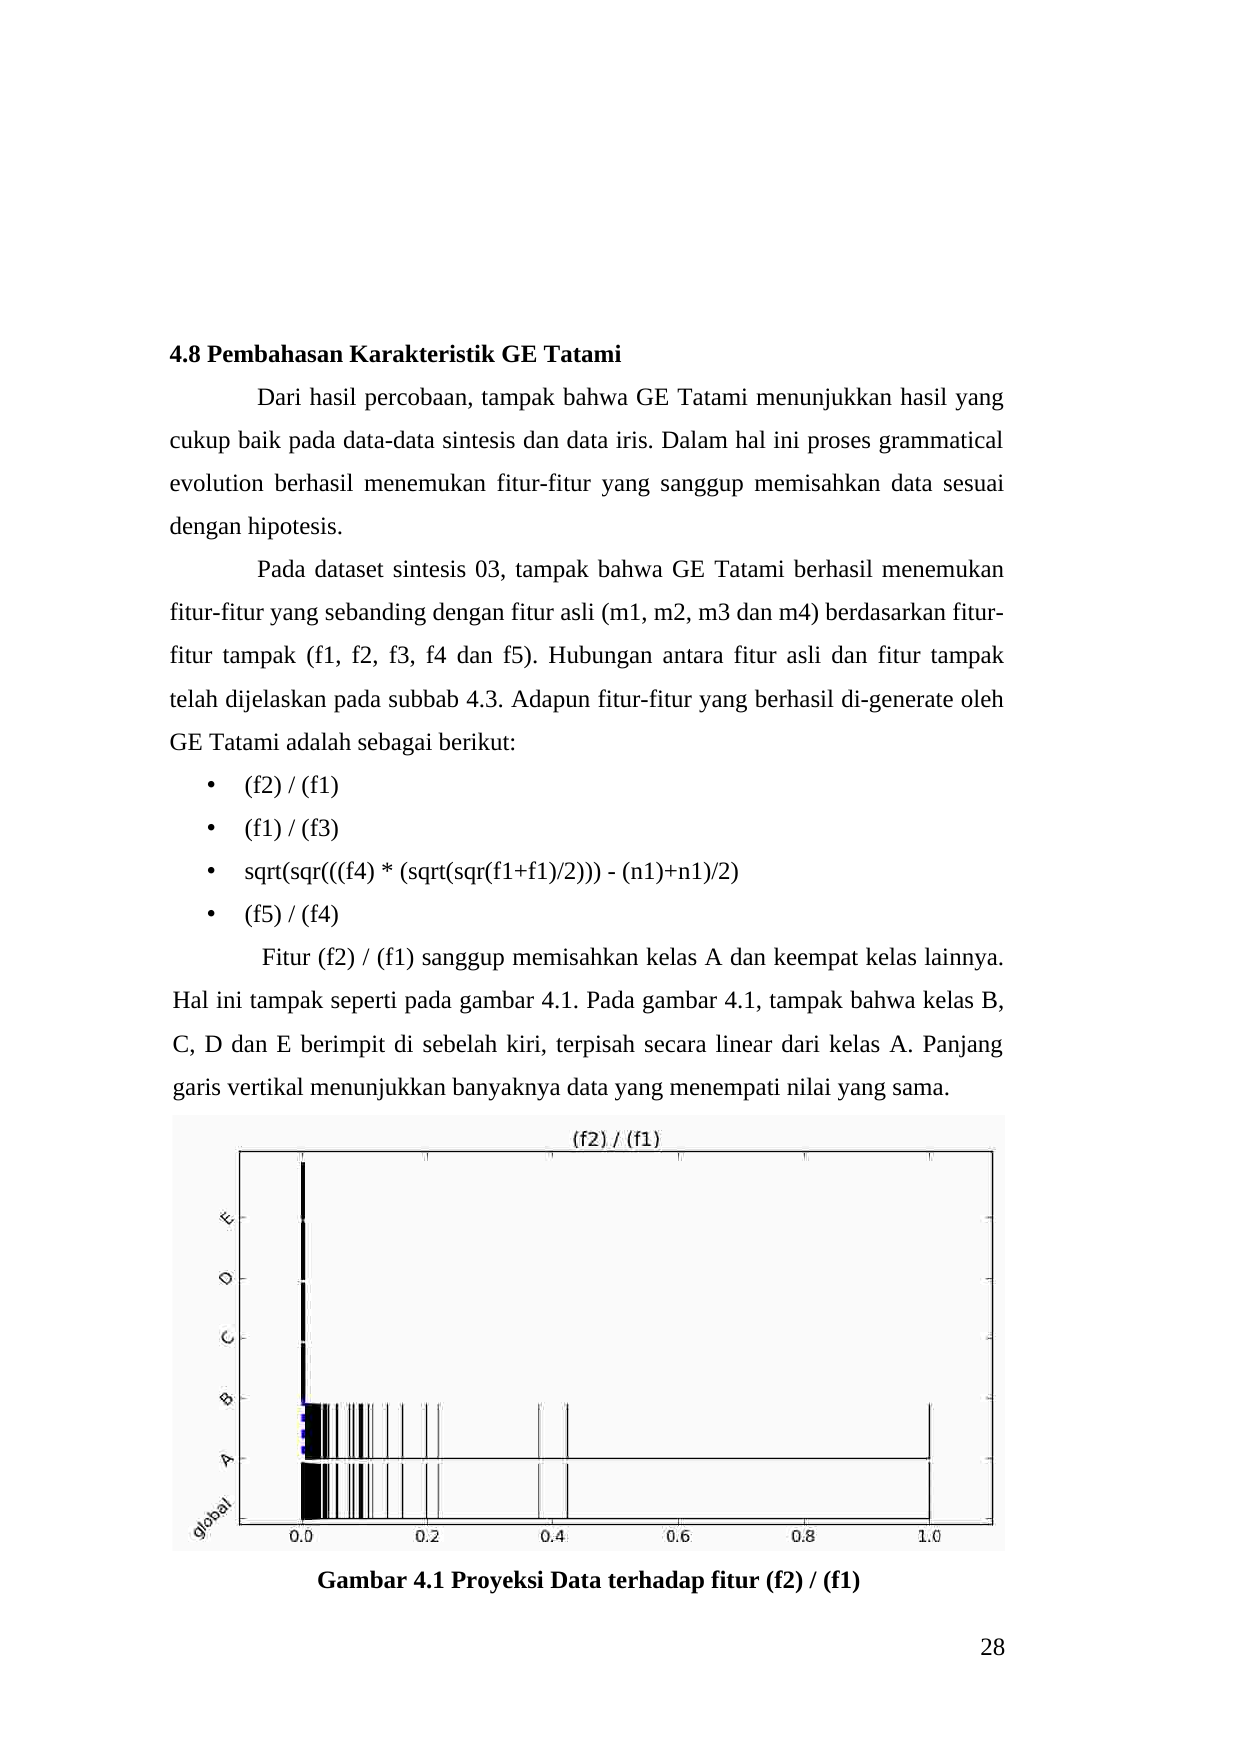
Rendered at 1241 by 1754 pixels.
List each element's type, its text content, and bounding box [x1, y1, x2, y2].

list (f2) / (f1) [207, 770, 1005, 799]
list (f5) / (f4) [207, 899, 1005, 928]
text Pada dataset sintesis 03, tampak bahwa GE Tatami berhasil menemukan fitur-fitur yang sebanding dengan fitur asli (m1, m2, m3 dan m4) berdasarkan fitur-fitur tampak (f1, f2, f3, f4 dan f5). Hubungan antara fitur asli dan fitur tampak telah dijelaskan pada subbab 4.3. Adapun fitur-fitur yang berhasil di-generate oleh GE Tatami adalah sebagai berikut: [169, 554, 1005, 756]
text Fitur (f2) / (f1) sanggup memisahkan kelas A dan keempat kelas lainnya. Hal ini tampak seperti pada gambar 4.1. Pada gambar 4.1, tampak bahwa kelas B, C, D dan E berimpit di sebelah kiri, terpisah secara linear dari kelas A. Panjang garis vertikal menunjukkan banyaknya data yang menempati nilai yang sama. [172, 942, 1005, 1101]
list sqrt(sqr(((f4) * (sqrt(sqr(f1+f1)/2))) - (n1)+n1)/2) [207, 856, 1005, 885]
picture [172, 1115, 1005, 1551]
text Gambar 4.1 Proyeksi Data terhadap fitur (f2) / (f1) [172, 1551, 1005, 1594]
subtitle Pembahasan Karakteristik GE Tatami [169, 339, 1005, 367]
list (f1) / (f3) [207, 813, 1005, 842]
text Dari hasil percobaan, tampak bahwa GE Tatami menunjukkan hasil yang cukup baik pada data-data sintesis dan data iris. Dalam hal ini proses grammatical evolution berhasil menemukan fitur-fitur yang sanggup memisahkan data sesuai dengan hipotesis. [169, 382, 1005, 540]
